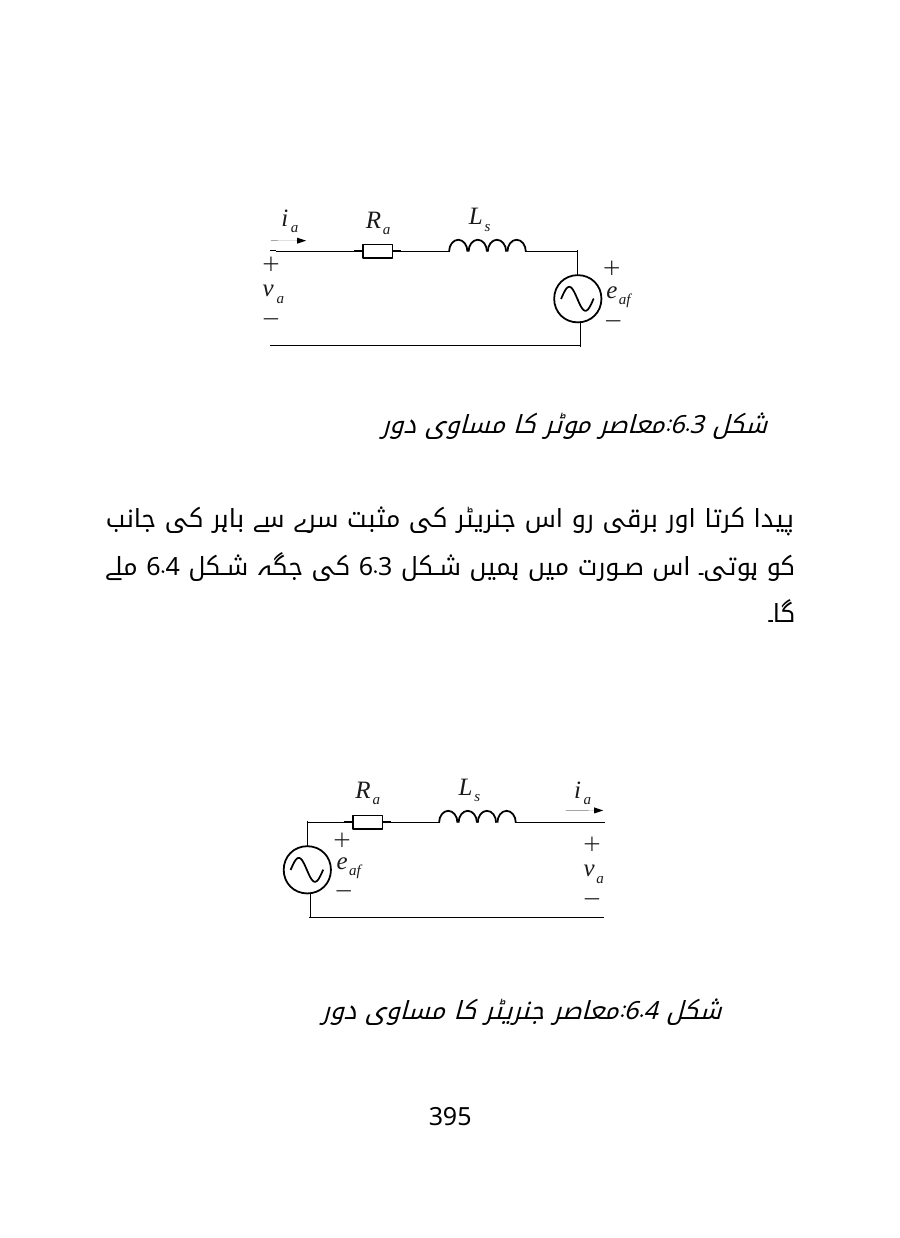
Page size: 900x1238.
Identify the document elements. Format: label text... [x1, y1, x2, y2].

text شکل 6.3:معاصر موٹر کا مساوی دور [133, 181, 767, 449]
text پیدا کرتا اور برقی رو اس جنریٹر کی مثبت سرے سے باہر کی جانب کو ہوتی۔ اس صورت میں ہمیں شکل 6.3 کی جگہ شکل 6.4 ملے گا۔ [105, 496, 795, 638]
text شکل 6.4:معاصر جنریٹر کا مساوی دور [179, 709, 721, 1035]
